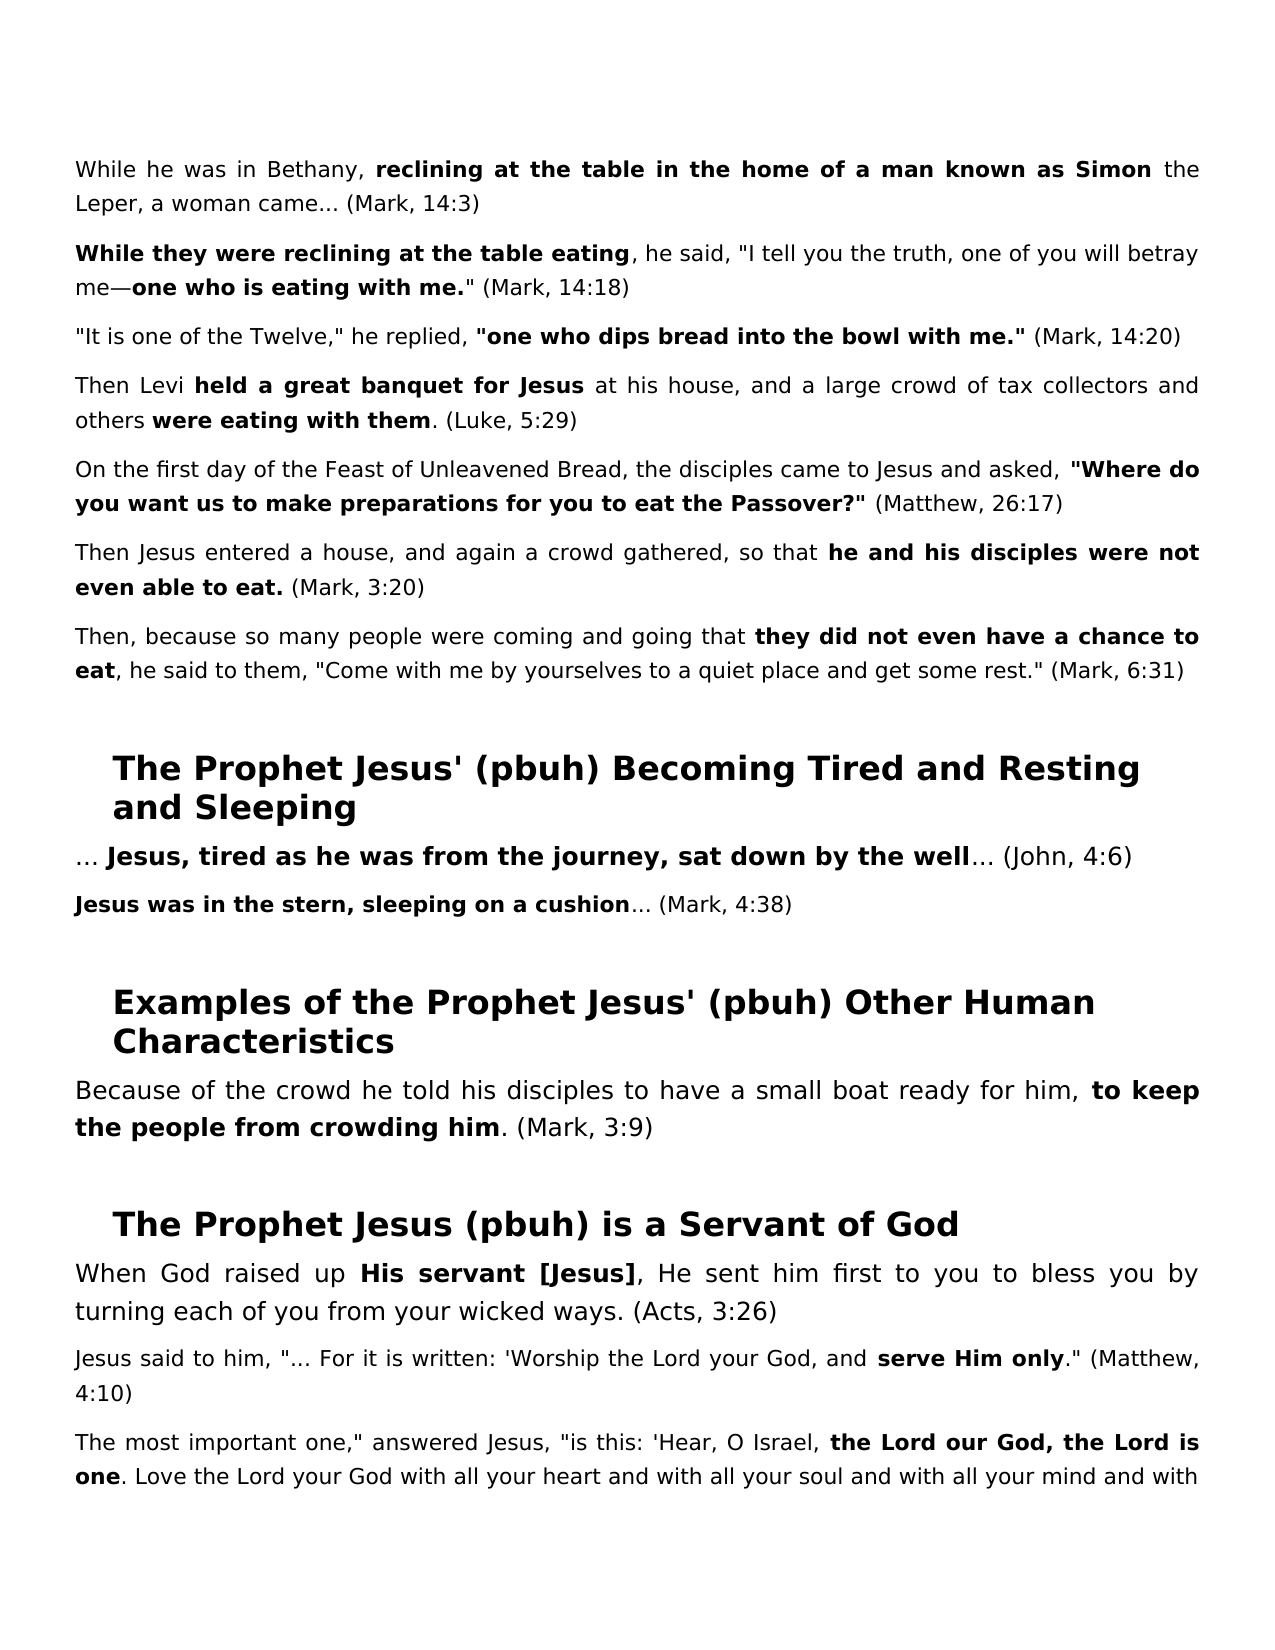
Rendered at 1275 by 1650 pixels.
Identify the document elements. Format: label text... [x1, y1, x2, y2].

text When God raised up His servant [Jesus], He sent him first to you to bless you by turning each of you from your wicked ways. (Acts, 3:26) [75, 1252, 1200, 1327]
subtitle Examples of the Prophet Jesus' (pbuh) Other Human Characteristics [112, 983, 1200, 1061]
subtitle The Prophet Jesus (pbuh) is a Servant of God [112, 1205, 1200, 1244]
text The most important one," answered Jesus, "is this: 'Hear, O Israel, the Lord our God, the Lord is one. Love the Lord your God with all your heart and with all your soul and with all your mind and with [75, 1423, 1200, 1492]
text While he was in Bethany, reclining at the table in the home of a man known as Simon the Leper, a woman came... (Mark, 14:3) [75, 150, 1200, 219]
text Then Levi held a great banquet for Jesus at his house, and a large crowd of tax collectors and others were eating with them. (Luke, 5:29) [75, 366, 1200, 435]
text Because of the crowd he told his disciples to have a small boat ready for him, to keep the people from crowding him. (Mark, 3:9) [75, 1069, 1200, 1144]
text "It is one of the Twelve," he replied, "one who dips bread into the bowl with me." (Mark, 14:20) [75, 317, 1200, 351]
text Then, because so many people were coming and going that they did not even have a chance to eat, he said to them, "Come with me by yourselves to a quiet place and get some rest." (Mark, 6:31) [75, 617, 1200, 686]
text ... Jesus, tired as he was from the journey, sat down by the well... (John, 4:6) [75, 836, 1200, 873]
text Jesus said to him, "... For it is written: 'Worship the Lord your God, and serve Him only." (Matthew, 4:10) [75, 1339, 1200, 1408]
text On the first day of the Feast of Unleavened Bread, the disciples came to Jesus and asked, "Where do you want us to make preparations for you to eat the Passover?" (Matthew, 26:17) [75, 450, 1200, 518]
text Then Jesus entered a house, and again a crowd gathered, so that he and his disciples were not even able to eat. (Mark, 3:20) [75, 533, 1200, 602]
subtitle The Prophet Jesus' (pbuh) Becoming Tired and Resting and Sleeping [112, 749, 1200, 827]
text While they were reclining at the table eating, he said, "I tell you the truth, one of you will betray me—one who is eating with me." (Mark, 14:18) [75, 233, 1200, 302]
text Jesus was in the stern, sleeping on a cushion... (Mark, 4:38) [75, 885, 1200, 919]
